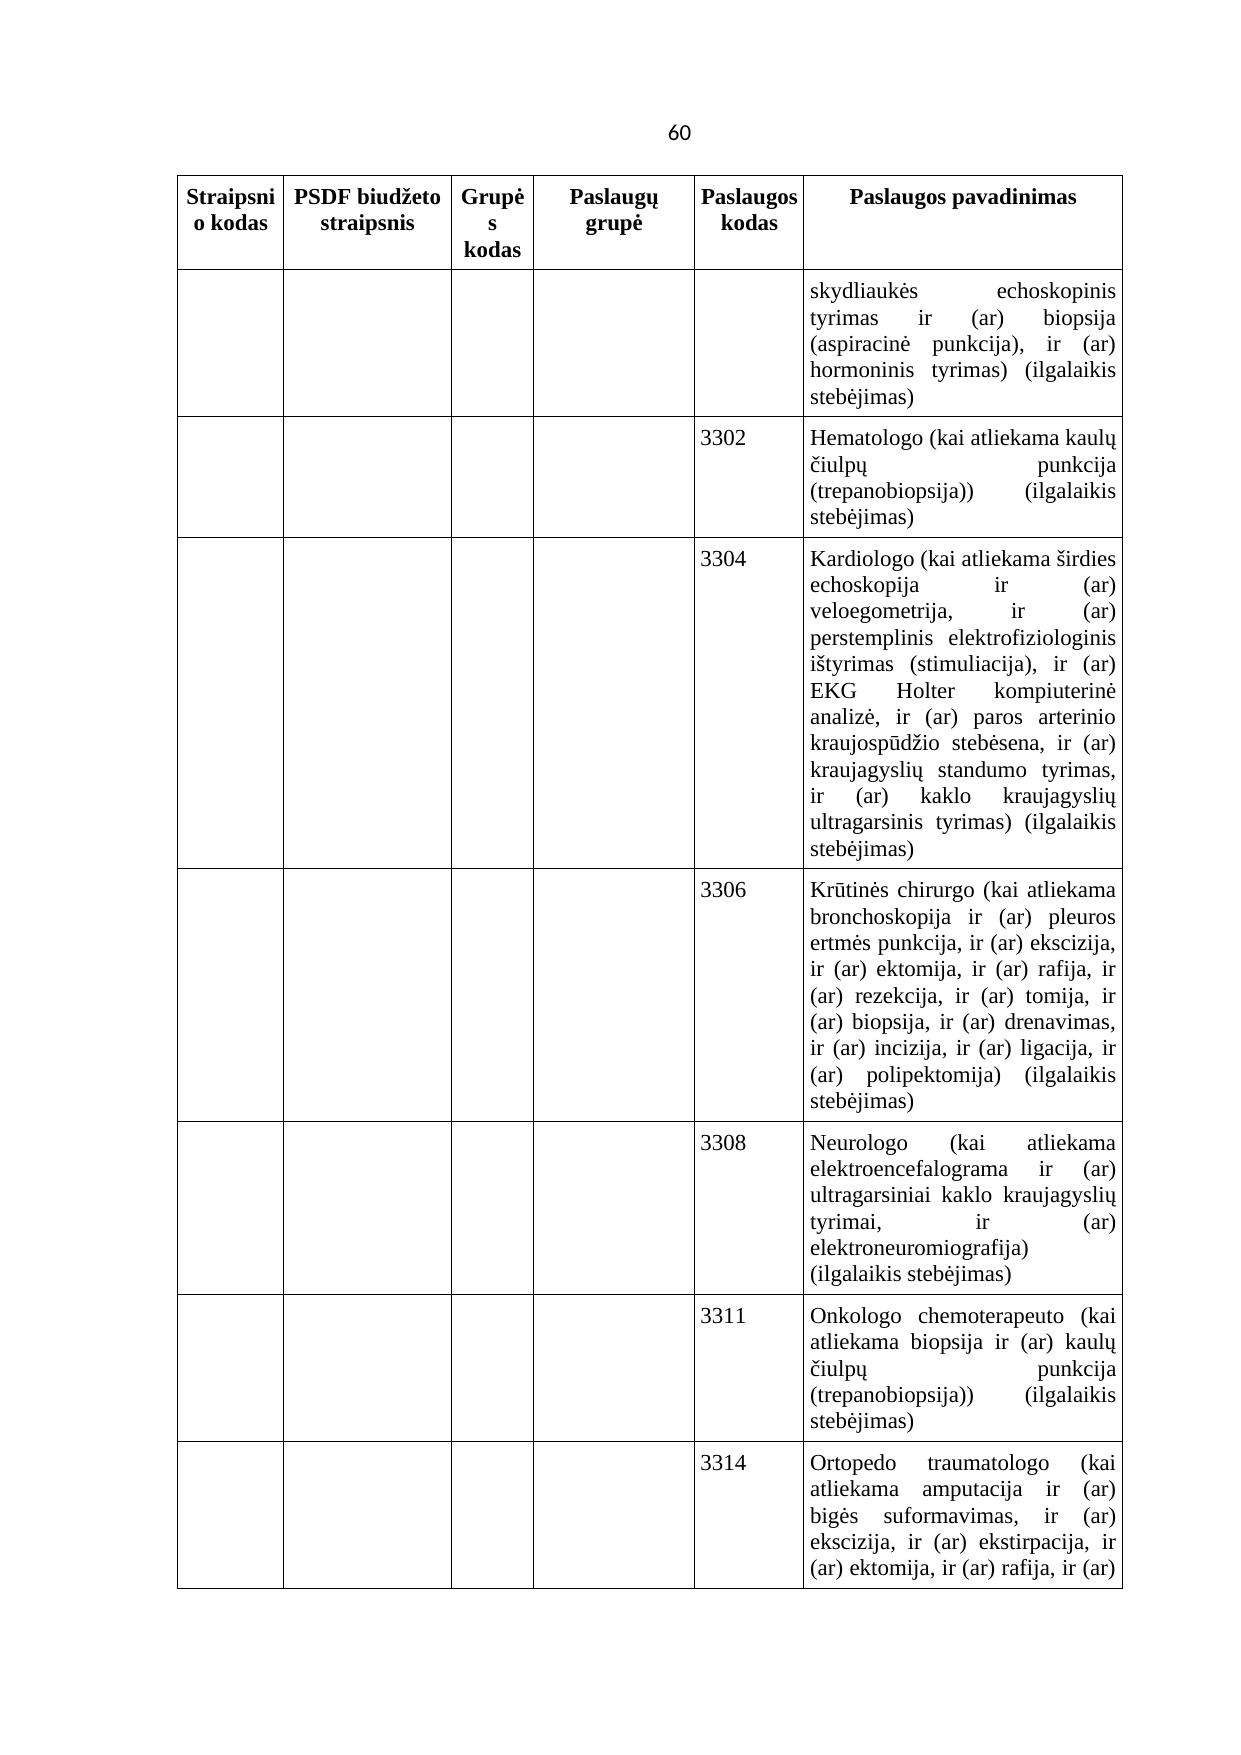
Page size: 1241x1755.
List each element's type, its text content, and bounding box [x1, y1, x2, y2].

table_header Grupės kodas [452, 176, 533, 269]
table_cell 3311 [695, 1295, 803, 1441]
table_cell [284, 270, 451, 416]
table_cell Krūtinės chirurgo (kai atliekama bronchoskopija ir (ar) pleuros ertmės punkcija, ir (ar) ekscizija, ir (ar) ektomija, ir (ar) rafija, ir (ar) rezekcija, ir (ar) tomija, ir (ar) biopsija, ir (ar) drenavimas, ir (ar) incizija, ir (ar) ligacija, ir (ar) polipektomija) (ilgalaikis stebėjimas) [804, 869, 1122, 1121]
table_cell [284, 1442, 451, 1588]
table_cell 3302 [695, 417, 803, 537]
table_cell 3314 [695, 1442, 803, 1588]
table_cell [284, 869, 451, 1121]
table_cell [452, 538, 533, 868]
table_cell [452, 1442, 533, 1588]
table_cell [452, 417, 533, 537]
table_header Paslaugų grupė [534, 176, 694, 269]
table_cell [178, 1295, 283, 1441]
table_cell [178, 417, 283, 537]
table_cell [178, 869, 283, 1121]
table_cell [178, 270, 283, 416]
table_cell [284, 1122, 451, 1294]
table_cell [284, 538, 451, 868]
table_cell skydliaukės echoskopinis tyrimas ir (ar) biopsija (aspiracinė punkcija), ir (ar) hormoninis tyrimas) (ilgalaikis stebėjimas) [804, 270, 1122, 416]
table_cell [178, 538, 283, 868]
table_cell Hematologo (kai atliekama kaulų čiulpų punkcija (trepanobiopsija)) (ilgalaikis stebėjimas) [804, 417, 1122, 537]
table_header Paslaugos kodas [695, 176, 803, 269]
table_cell [534, 869, 694, 1121]
table_header Straipsnio kodas [178, 176, 283, 269]
table_cell 3304 [695, 538, 803, 868]
table_cell [452, 1122, 533, 1294]
table_cell [452, 270, 533, 416]
table_cell [534, 1122, 694, 1294]
table_cell 3306 [695, 869, 803, 1121]
table_cell [534, 270, 694, 416]
table_cell [534, 1295, 694, 1441]
table_cell [178, 1122, 283, 1294]
table_cell Neurologo (kai atliekama elektroencefalograma ir (ar) ultragarsiniai kaklo kraujagyslių tyrimai, ir (ar) elektroneuromiografija) (ilgalaikis stebėjimas) [804, 1122, 1122, 1294]
table_cell [695, 270, 803, 416]
table_cell Onkologo chemoterapeuto (kai atliekama biopsija ir (ar) kaulų čiulpų punkcija (trepanobiopsija)) (ilgalaikis stebėjimas) [804, 1295, 1122, 1441]
table_cell [284, 1295, 451, 1441]
table_cell Kardiologo (kai atliekama širdies echoskopija ir (ar) veloegometrija, ir (ar) perstemplinis elektrofiziologinis ištyrimas (stimuliacija), ir (ar) EKG Holter kompiuterinė analizė, ir (ar) paros arterinio kraujospūdžio stebėsena, ir (ar) kraujagyslių standumo tyrimas, ir (ar) kaklo kraujagyslių ultragarsinis tyrimas) (ilgalaikis stebėjimas) [804, 538, 1122, 868]
table_cell [178, 1442, 283, 1588]
table_cell Ortopedo traumatologo (kai atliekama amputacija ir (ar) bigės suformavimas, ir (ar) ekscizija, ir (ar) ekstirpacija, ir (ar) ektomija, ir (ar) rafija, ir (ar) [804, 1442, 1122, 1588]
table_header Paslaugos pavadinimas [804, 176, 1122, 269]
table_cell 3308 [695, 1122, 803, 1294]
table_cell [452, 869, 533, 1121]
table_cell [452, 1295, 533, 1441]
table_cell [534, 538, 694, 868]
table_cell [284, 417, 451, 537]
table_header PSDF biudžeto straipsnis [284, 176, 451, 269]
table_cell [534, 1442, 694, 1588]
table_cell [534, 417, 694, 537]
